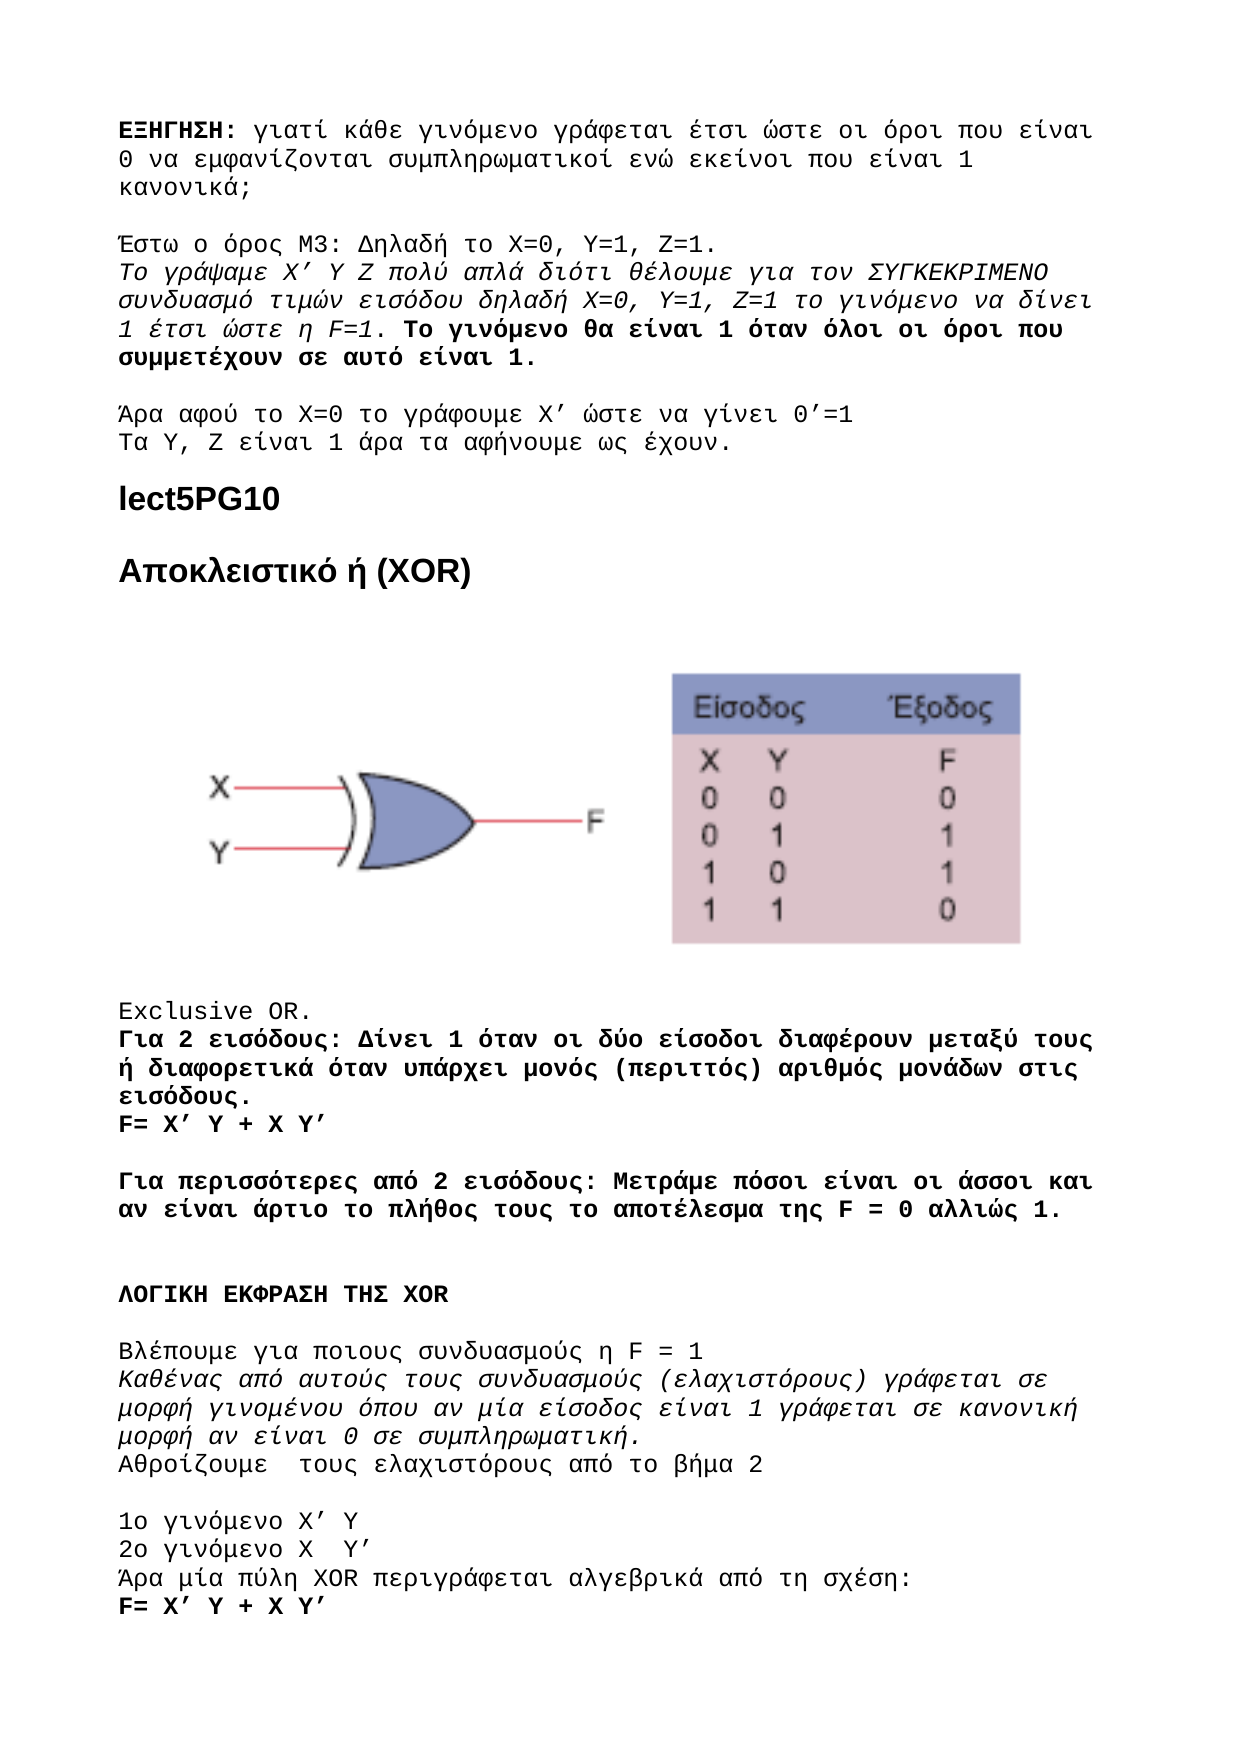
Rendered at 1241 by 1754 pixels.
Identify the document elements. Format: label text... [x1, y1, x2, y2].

text Καθένας από αυτούς τους συνδυασμούς (ελαχιστόρους) γράφεται σε μορφή γινομένου όπου αν μία είσοδος είναι 1 γράφεται σε κανονική μορφή αν είναι 0 σε συμπληρωματική. [118, 1367, 1122, 1452]
text ΕΞΗΓΗΣΗ: γιατί κάθε γινόμενο γράφεται έτσι ώστε οι όροι που είναι 0 να εμφανίζονται συμπληρωματικοί ενώ εκείνοι που είναι 1 κανονικά; [118, 118, 1122, 203]
text 2ο γινόμενο Χ Υ’ [118, 1537, 1122, 1565]
text Αθροίζουμε τους ελαχιστόρους από το βήμα 2 [118, 1452, 1122, 1480]
text 1ο γινόμενο Χ’ Υ [118, 1509, 1122, 1537]
text Exclusive OR. [118, 999, 1122, 1027]
text Έστω ο όρος Μ3: Δηλαδή το X=0, Y=1, Z=1. [118, 231, 1122, 260]
text Για 2 εισόδους: Δίνει 1 όταν οι δύο είσοδοι διαφέρουν μεταξύ τους ή διαφορετικά όταν υπάρχει μονός (περιττός) αριθμός μονάδων στις εισόδους. [118, 1027, 1122, 1112]
text To γράψαμε X’ Y Z πολύ απλά διότι θέλουμε για τον ΣΥΓΚΕΚΡΙΜΕΝΟ συνδυασμό τιμών εισόδου δηλαδή X=0, Y=1, Z=1 το γινόμενο να δίνει 1 έτσι ώστε η F=1. Το γινόμενο θα είναι 1 όταν όλοι οι όροι που συμμετέχουν σε αυτό είναι 1. [118, 260, 1122, 373]
text F= X’ Y + X Y’ [118, 1112, 1122, 1140]
text Τα Υ, Ζ είναι 1 άρα τα αφήνουμε ως έχουν. [118, 430, 1122, 458]
text ΛΟΓΙΚΗ ΕΚΦΡΑΣΗ ΤΗΣ XOR [118, 1282, 1122, 1310]
text Άρα μία πύλη XOR περιγράφεται αλγεβρικά από τη σχέση: [118, 1565, 1122, 1594]
subtitle lect5PG10 [118, 479, 1122, 518]
picture [118, 614, 1073, 972]
text Για περισσότερες από 2 εισόδους: Μετράμε πόσοι είναι οι άσσοι και αν είναι άρτιο το πλήθος τους το αποτέλεσμα της F = 0 αλλιώς 1. [118, 1169, 1122, 1225]
text Άρα αφού το Χ=0 το γράφουμε X’ ώστε να γίνει 0’=1 [118, 401, 1122, 430]
text Βλέπουμε για ποιους συνδυασμούς η F = 1 [118, 1339, 1122, 1367]
text F= X’ Y + X Y’ [118, 1594, 1122, 1622]
subtitle Αποκλειστικό ή (XOR) [118, 551, 1122, 589]
